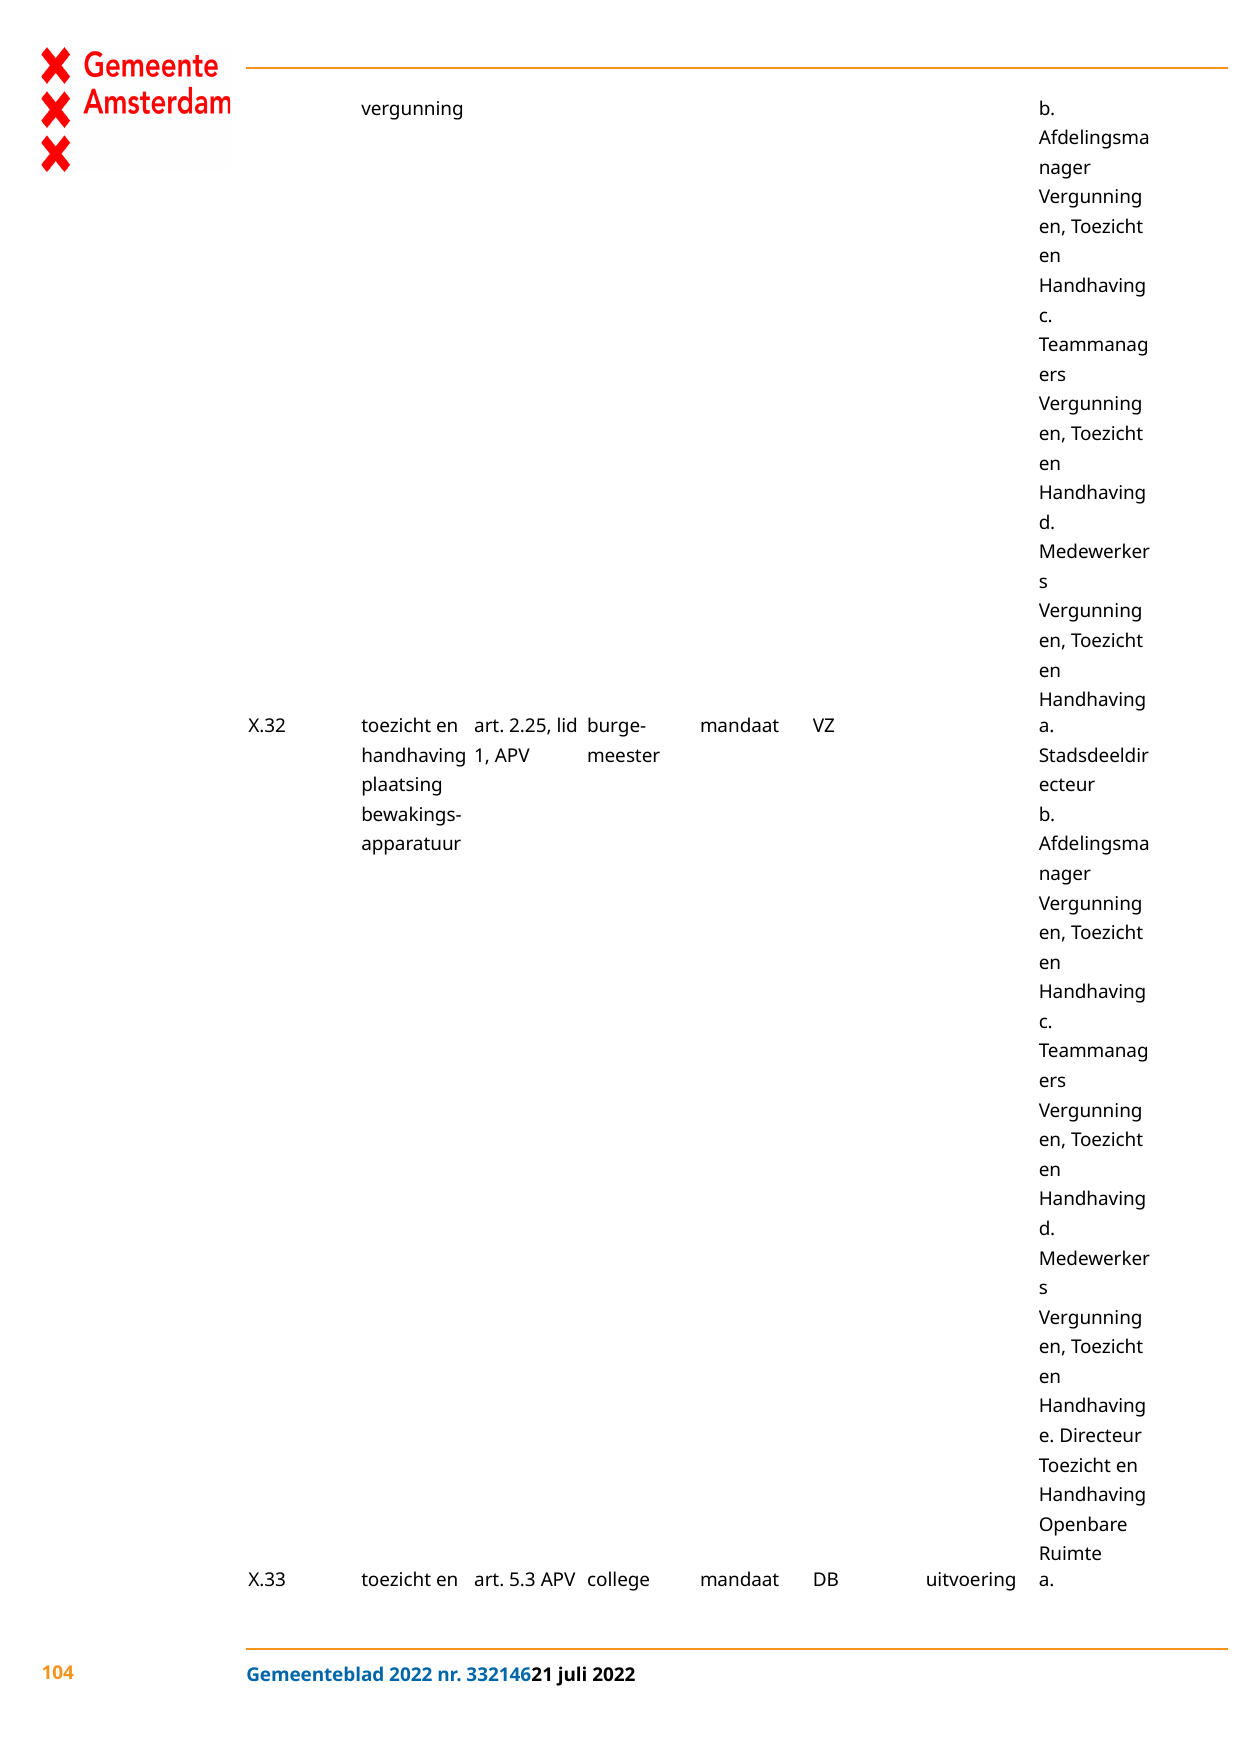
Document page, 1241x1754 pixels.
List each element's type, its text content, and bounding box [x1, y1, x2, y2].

table_cell [474, 95, 587, 712]
table_cell [700, 95, 813, 712]
table_cell toezicht en [361, 1566, 474, 1592]
table_cell [926, 95, 1038, 712]
table_cell art. 2.25, lid 1, APV [474, 712, 587, 1566]
table_cell mandaat [700, 1566, 813, 1592]
picture [41, 47, 231, 172]
table_cell [926, 712, 1038, 1566]
table_cell b. Afdelingsmanager Vergunningen, Toezicht en Handhaving c. Teammanagers Vergunningen, Toezicht en Handhaving d. Medewerkers Vergunningen, Toezicht en Handhaving [1039, 95, 1152, 712]
table_cell vergunning [361, 95, 474, 712]
table_cell [813, 95, 926, 712]
table_cell [248, 95, 361, 712]
table_cell X.32 [248, 712, 361, 1566]
table_cell [587, 95, 700, 712]
table_cell X.33 [248, 1566, 361, 1592]
table_cell toezicht en handhaving plaatsing bewakings-apparatuur [361, 712, 474, 1566]
table_cell a. Stadsdeeldirecteur b. Afdelingsmanager Vergunningen, Toezicht en Handhaving c. Teammanagers Vergunningen, Toezicht en Handhaving d. Medewerkers Vergunningen, Toezicht en Handhaving e. Directeur Toezicht en Handhaving Openbare Ruimte [1039, 712, 1152, 1566]
table_cell college [587, 1566, 700, 1592]
table_cell uitvoering [926, 1566, 1038, 1592]
table_cell burge-meester [587, 712, 700, 1566]
table_cell art. 5.3 APV [474, 1566, 587, 1592]
table_cell DB [813, 1566, 926, 1592]
table_cell mandaat [700, 712, 813, 1566]
table_cell a. [1039, 1566, 1152, 1592]
table_cell VZ [813, 712, 926, 1566]
